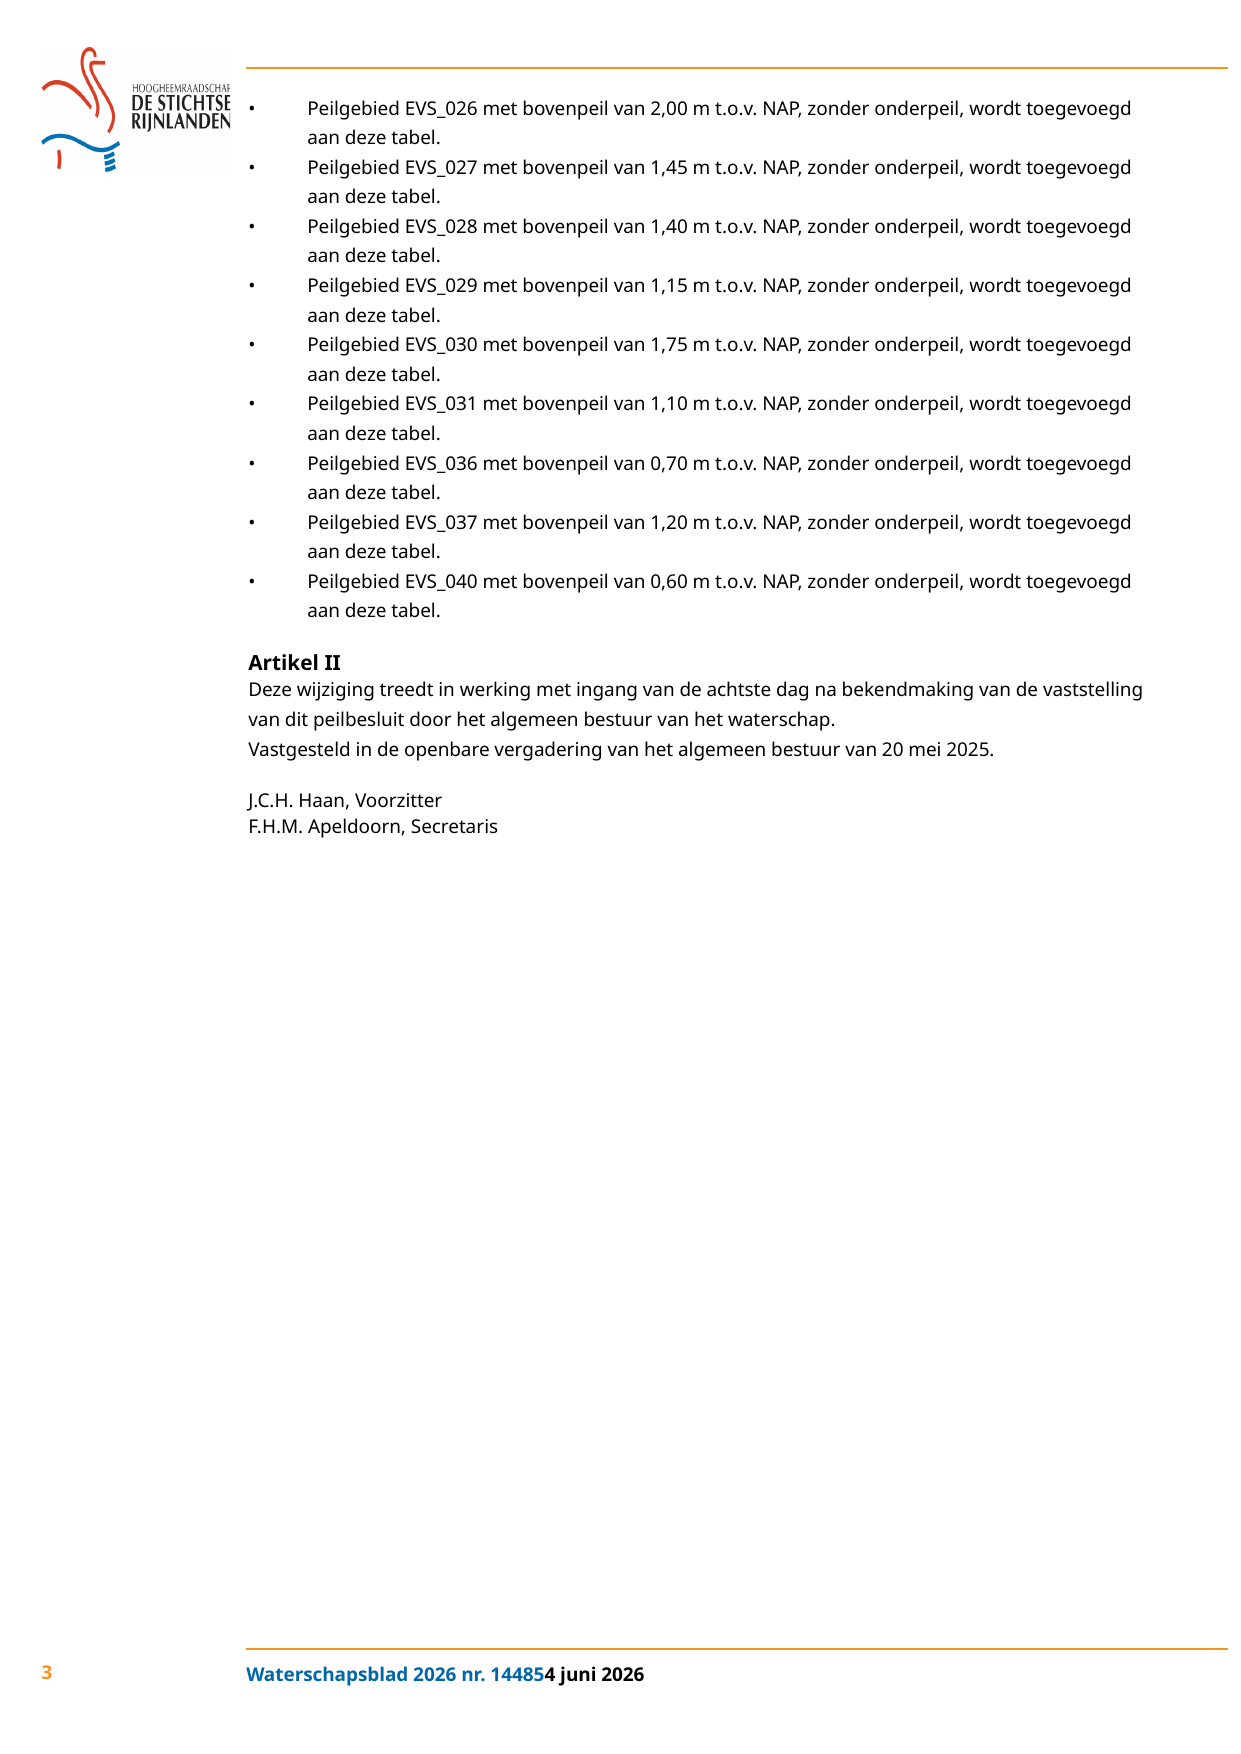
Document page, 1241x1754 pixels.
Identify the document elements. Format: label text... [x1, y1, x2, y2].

text Vastgesteld in de openbare vergadering van het algemeen bestuur van 20 mei 2025. [248, 736, 1152, 761]
list Peilgebied EVS_031 met bovenpeil van 1,10 m t.o.v. NAP, zonder onderpeil, wordt toegevoegd aan deze tabel. [248, 391, 1152, 446]
text Deze wijziging treedt in werking met ingang van de achtste dag na bekendmaking van de vaststelling van dit peilbesluit door het algemeen bestuur van het waterschap. [248, 677, 1152, 732]
list Peilgebied EVS_037 met bovenpeil van 1,20 m t.o.v. NAP, zonder onderpeil, wordt toegevoegd aan deze tabel. [248, 509, 1152, 564]
list Peilgebied EVS_026 met bovenpeil van 2,00 m t.o.v. NAP, zonder onderpeil, wordt toegevoegd aan deze tabel. [248, 95, 1152, 150]
text J.C.H. Haan, Voorzitter [248, 787, 1152, 813]
list Peilgebied EVS_027 met bovenpeil van 1,45 m t.o.v. NAP, zonder onderpeil, wordt toegevoegd aan deze tabel. [248, 154, 1152, 209]
picture [41, 47, 231, 172]
text Artikel II [248, 648, 1152, 677]
list Peilgebied EVS_028 met bovenpeil van 1,40 m t.o.v. NAP, zonder onderpeil, wordt toegevoegd aan deze tabel. [248, 213, 1152, 268]
list Peilgebied EVS_036 met bovenpeil van 0,70 m t.o.v. NAP, zonder onderpeil, wordt toegevoegd aan deze tabel. [248, 450, 1152, 505]
list Peilgebied EVS_030 met bovenpeil van 1,75 m t.o.v. NAP, zonder onderpeil, wordt toegevoegd aan deze tabel. [248, 331, 1152, 387]
list Peilgebied EVS_029 met bovenpeil van 1,15 m t.o.v. NAP, zonder onderpeil, wordt toegevoegd aan deze tabel. [248, 272, 1152, 328]
text F.H.M. Apeldoorn, Secretaris [248, 813, 1152, 839]
list Peilgebied EVS_040 met bovenpeil van 0,60 m t.o.v. NAP, zonder onderpeil, wordt toegevoegd aan deze tabel. [248, 568, 1152, 623]
